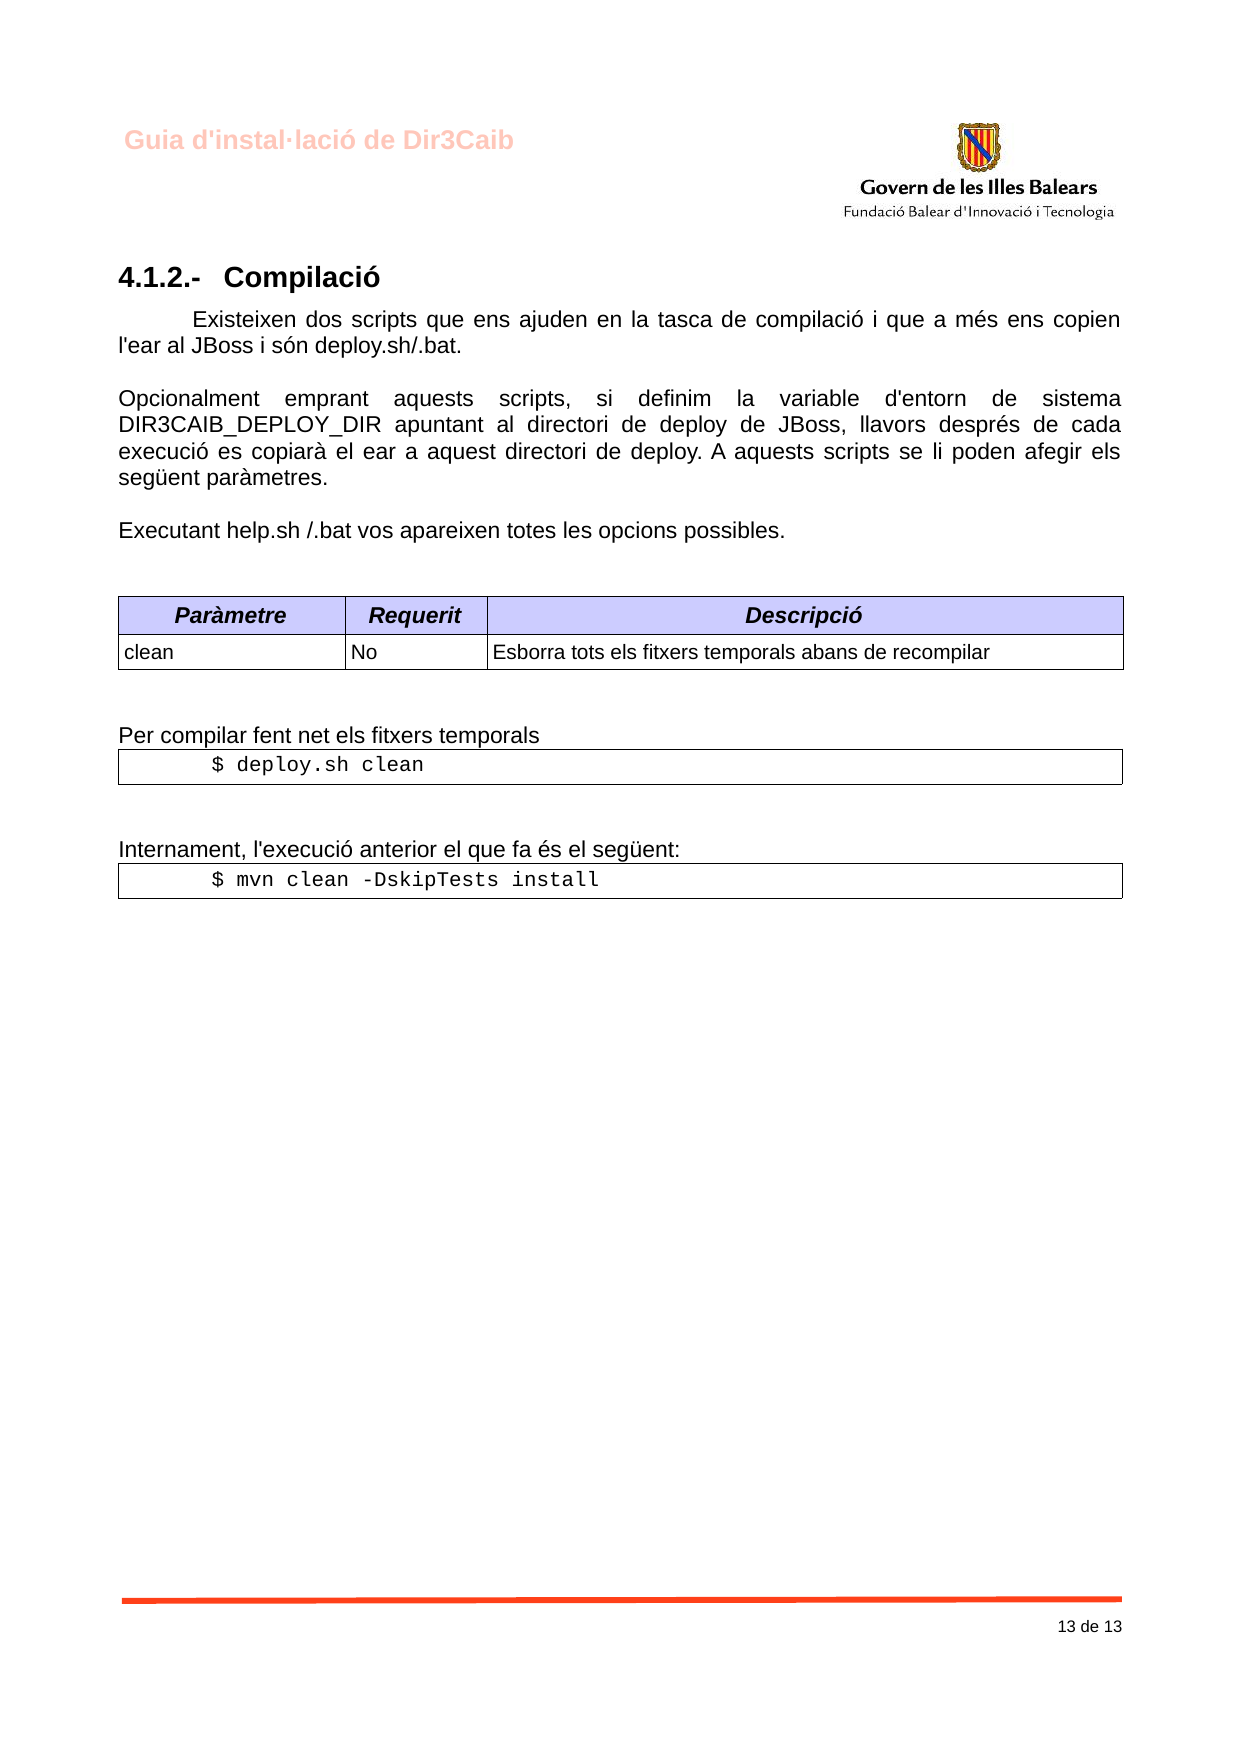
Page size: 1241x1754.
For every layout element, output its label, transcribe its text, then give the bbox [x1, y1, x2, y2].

table_header Requerit [346, 597, 487, 634]
text Internament, l'execució anterior el que fa és el següent: [118, 836, 1122, 863]
text Opcionalment emprant aquests scripts, si definim la variable d'entorn de sistema DIR3CAIB_DEPLOY_DIR apuntant al directori de deploy de JBoss, llavors després de cada execució es copiarà el ear a aquest directori de deploy. A aquests scripts se li poden afegir els següent paràmetres. [118, 385, 1122, 490]
table_cell No [346, 635, 487, 669]
table_header Paràmetre [119, 597, 345, 634]
table_header $ mvn clean -DskipTests install [119, 864, 1122, 898]
table_cell Esborra tots els fitxers temporals abans de recompilar [488, 635, 1123, 669]
subtitle Compilació [118, 260, 1122, 293]
text Executant help.sh /.bat vos apareixen totes les opcions possibles. [118, 517, 1122, 543]
table_header Descripció [488, 597, 1123, 634]
table_header $ deploy.sh clean [119, 750, 1122, 784]
text Per compilar fent net els fitxers temporals [118, 722, 1122, 748]
picture [840, 123, 1117, 220]
table_cell clean [119, 635, 345, 669]
text Existeixen dos scripts que ens ajuden en la tasca de compilació i que a més ens copien l'ear al JBoss i són deploy.sh/.bat. [118, 306, 1122, 359]
